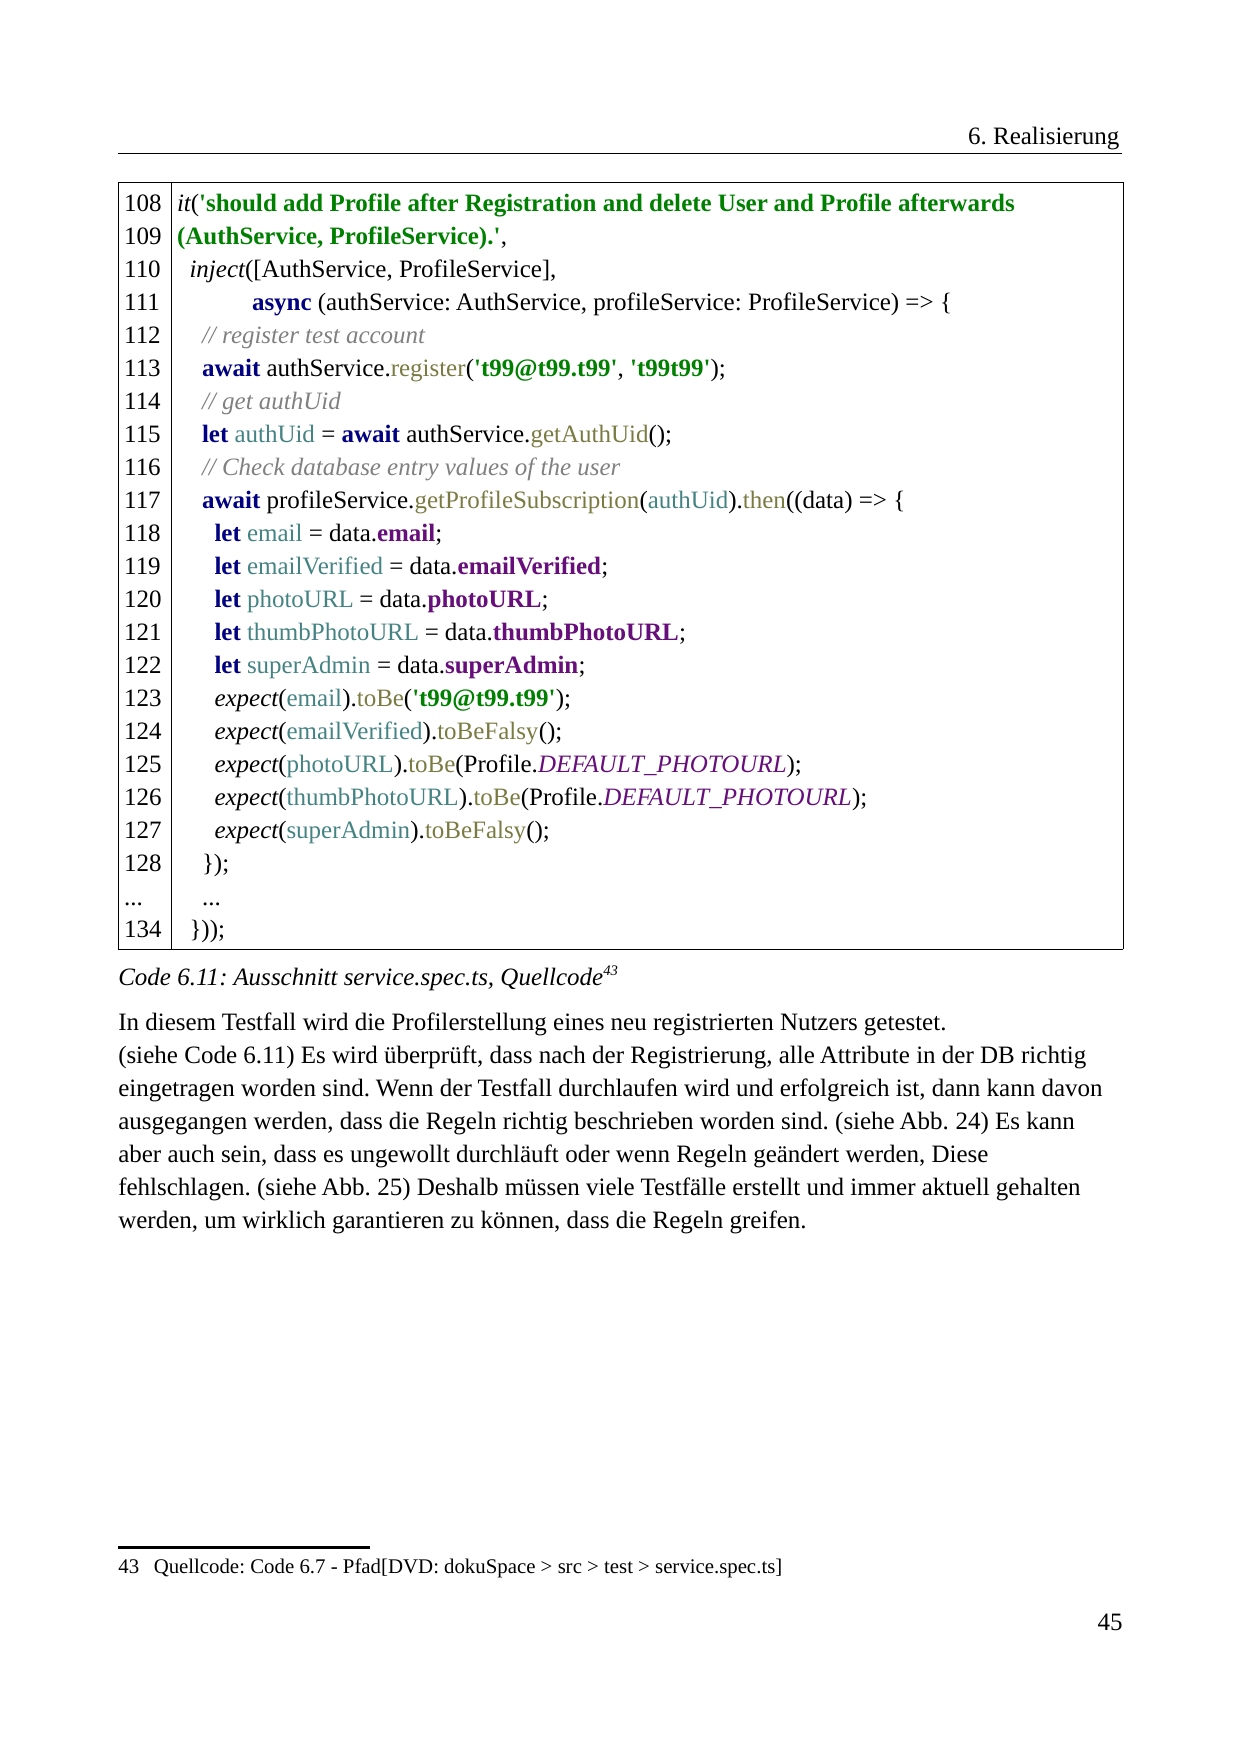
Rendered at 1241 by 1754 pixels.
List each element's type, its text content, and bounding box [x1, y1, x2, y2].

text Quellcode: Code 6.7 - Pfad[DVD: dokuSpace > src > test > service.spec.ts] [118, 1553, 1122, 1578]
table_header 108 109 110 111 112 113 114115 116 117 118 119 120 121 122 123 124 125 126 127 128 ... 134 [119, 183, 171, 949]
text Code 6.11: Ausschnitt service.spec.ts, Quellcode [118, 962, 1122, 990]
table_header it('should add Profile after Registration and delete User and Profile afterwards (AuthService, ProfileService).', inject([AuthService, ProfileService], async (authService: AuthService, profileService: ProfileService) => { // register test account await authService.register('t99@t99.t99', 't99t99'); // get authUid let authUid = await authService.getAuthUid(); // Check database entry values of the user await profileService.getProfileSubscription(authUid).then((data) => { let email = data.email; let emailVerified = data.emailVerified; let photoURL = data.photoURL; let thumbPhotoURL = data.thumbPhotoURL; let superAdmin = data.superAdmin; expect(email).toBe('t99@t99.t99'); expect(emailVerified).toBeFalsy(); expect(photoURL).toBe(Profile.DEFAULT_PHOTOURL); expect(thumbPhotoURL).toBe(Profile.DEFAULT_PHOTOURL); expect(superAdmin).toBeFalsy(); }); ... })); [172, 183, 1123, 949]
text In diesem Testfall wird die Profilerstellung eines neu registrierten Nutzers getestet. [118, 1007, 1122, 1036]
text (siehe Code 6.11) Es wird überprüft, dass nach der Registrierung, alle Attribute in der DB richtig eingetragen worden sind. Wenn der Testfall durchlaufen wird und erfolgreich ist, dann kann davon ausgegangen werden, dass die Regeln richtig beschrieben worden sind. (siehe Abb. 24) Es kann aber auch sein, dass es ungewollt durchläuft oder wenn Regeln geändert werden, Diese fehlschlagen. (siehe Abb. 25) Deshalb müssen viele Testfälle erstellt und immer aktuell gehalten werden, um wirklich garantieren zu können, dass die Regeln greifen. [118, 1040, 1122, 1234]
